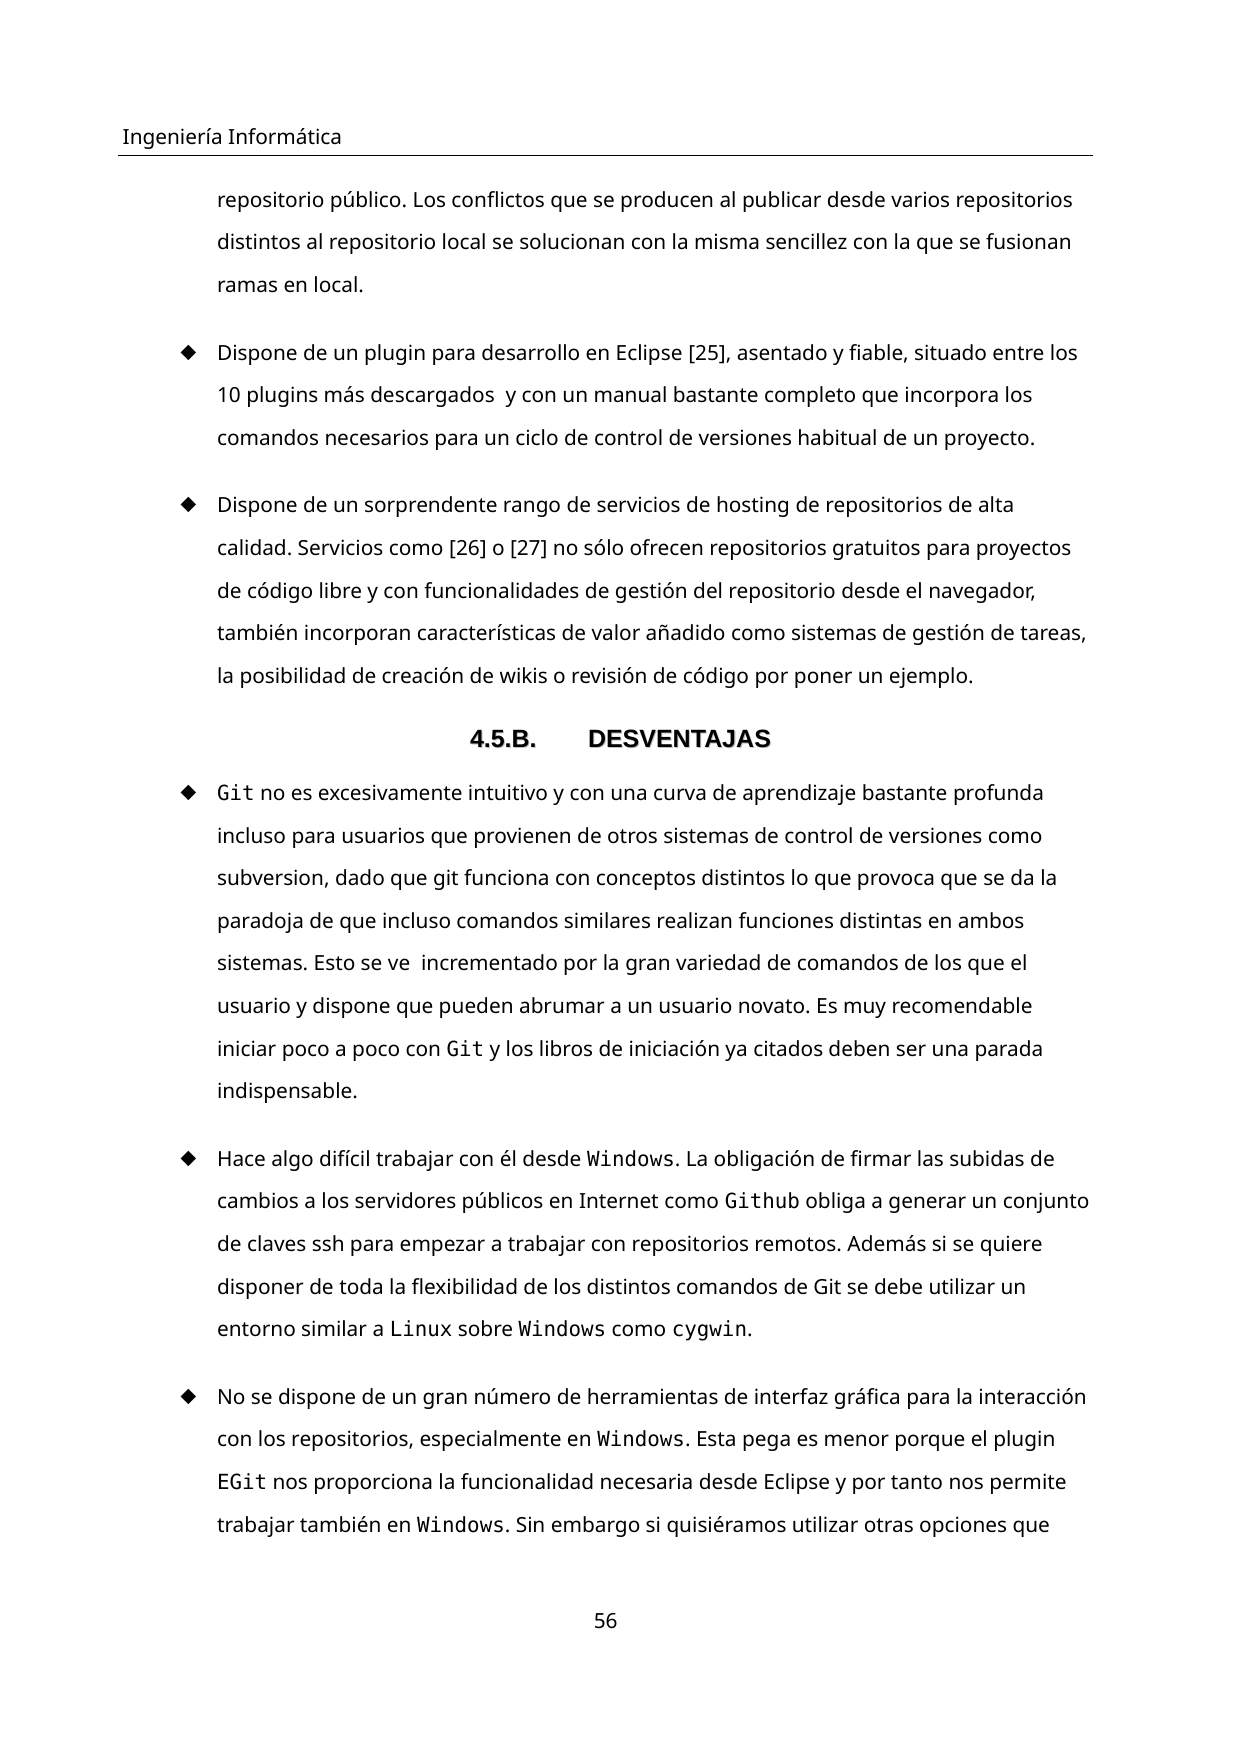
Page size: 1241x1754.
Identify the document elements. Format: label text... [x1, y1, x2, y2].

list Dispone de un sorprendente rango de servicios de hosting de repositorios de alta calidad. Servicios como [26] o [27] no sólo ofrecen repositorios gratuitos para proyectos de código libre y con funcionalidades de gestión del repositorio desde el navegador, también incorporan características de valor añadido como sistemas de gestión de tareas, la posibilidad de creación de wikis o revisión de código por poner un ejemplo. [179, 491, 1093, 689]
list Dispone de un plugin para desarrollo en Eclipse [25], asentado y fiable, situado entre los 10 plugins más descargados y con un manual bastante completo que incorpora los comandos necesarios para un ciclo de control de versiones habitual de un proyecto. [179, 338, 1093, 451]
subtitle Desventajas [148, 724, 1093, 753]
list Hace algo difícil trabajar con él desde Windows. La obligación de firmar las subidas de cambios a los servidores públicos en Internet como Github obliga a generar un conjunto de claves ssh para empezar a trabajar con repositorios remotos. Además si se quiere disponer de toda la flexibilidad de los distintos comandos de Git se debe utilizar un entorno similar a Linux sobre Windows como cygwin. [179, 1144, 1093, 1343]
list repositorio público. Los conflictos que se producen al publicar desde varios repositorios distintos al repositorio local se solucionan con la misma sencillez con la que se fusionan ramas en local. [179, 185, 1093, 298]
list Git no es excesivamente intuitivo y con una curva de aprendizaje bastante profunda incluso para usuarios que provienen de otros sistemas de control de versiones como subversion, dado que git funciona con conceptos distintos lo que provoca que se da la paradoja de que incluso comandos similares realizan funciones distintas en ambos sistemas. Esto se ve incrementado por la gran variedad de comandos de los que el usuario y dispone que pueden abrumar a un usuario novato. Es muy recomendable iniciar poco a poco con Git y los libros de iniciación ya citados deben ser una parada indispensable. [179, 778, 1093, 1105]
list No se dispone de un gran número de herramientas de interfaz gráfica para la interacción con los repositorios, especialmente en Windows. Esta pega es menor porque el plugin EGit nos proporciona la funcionalidad necesaria desde Eclipse y por tanto nos permite trabajar también en Windows. Sin embargo si quisiéramos utilizar otras opciones que [179, 1382, 1093, 1538]
